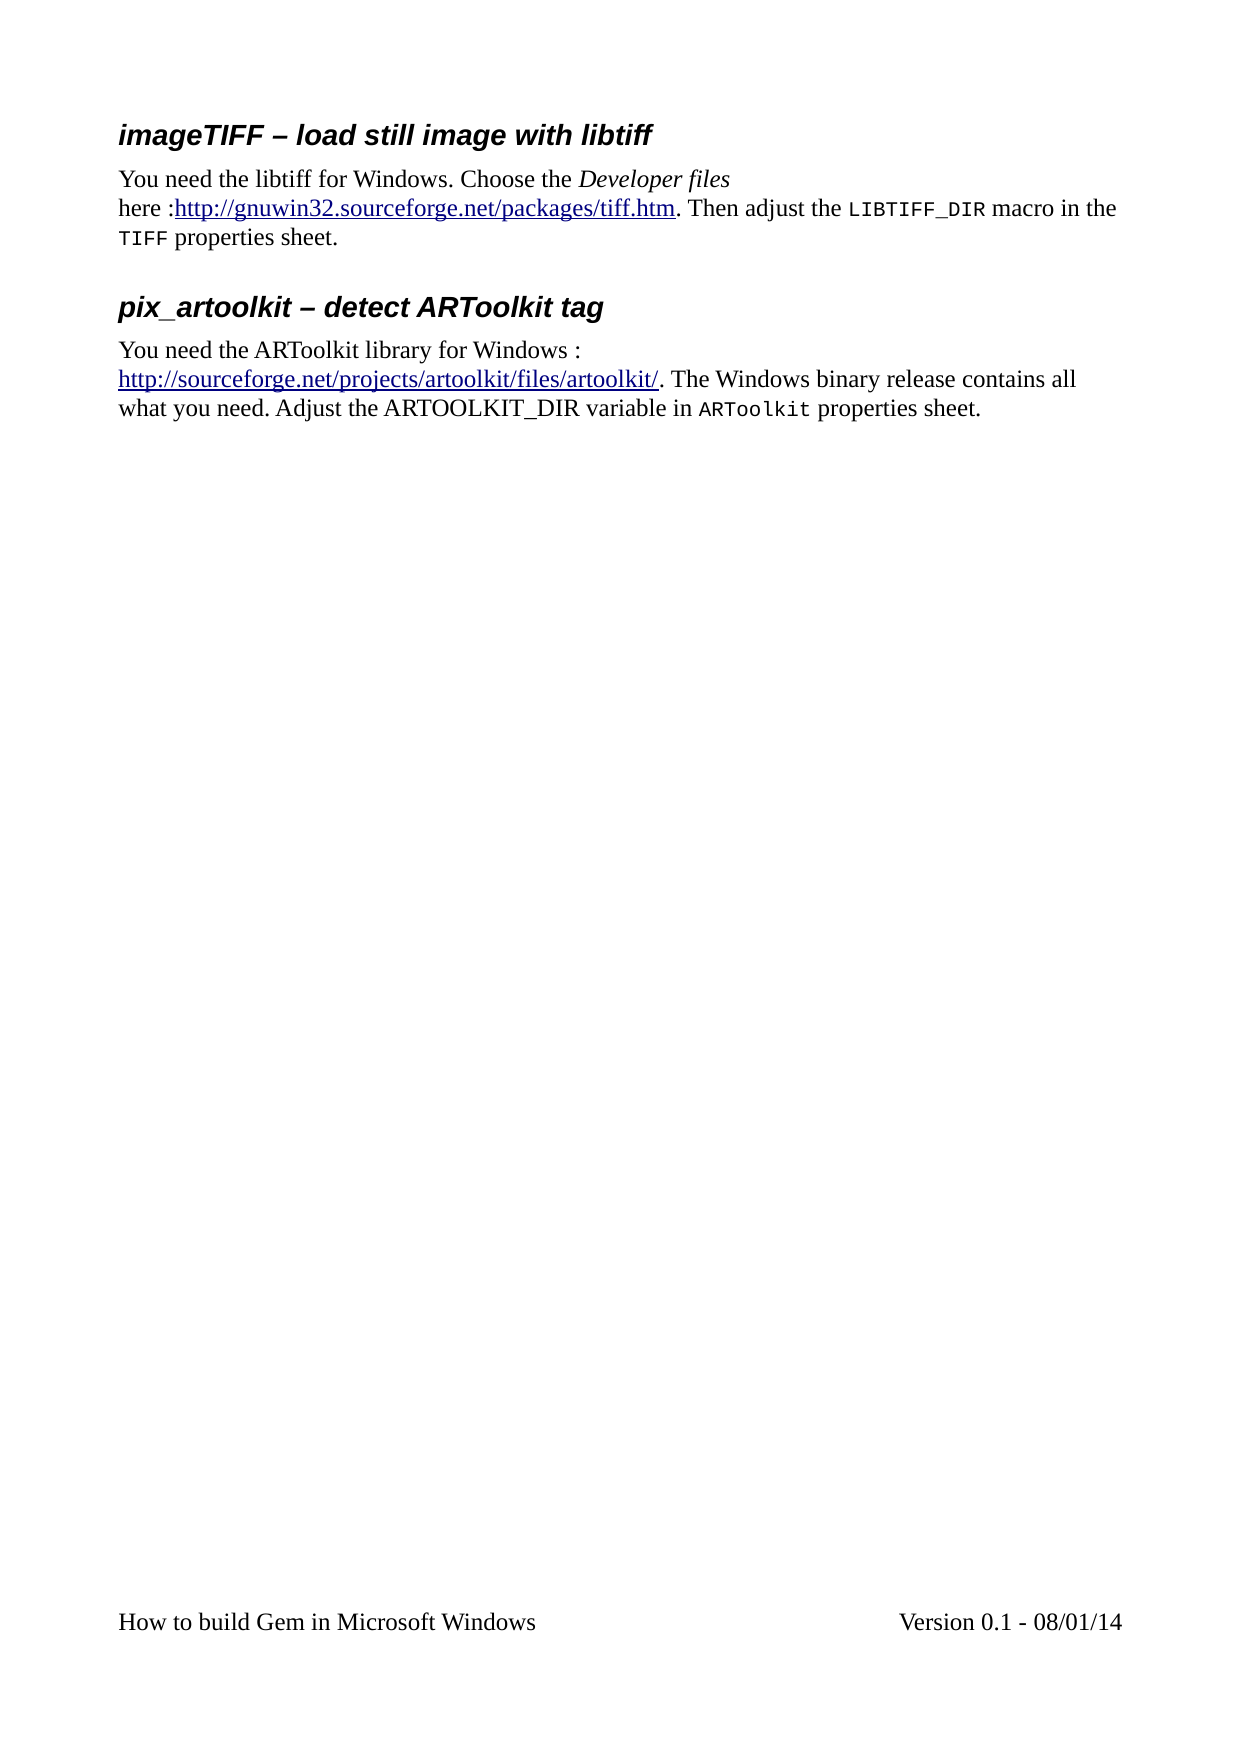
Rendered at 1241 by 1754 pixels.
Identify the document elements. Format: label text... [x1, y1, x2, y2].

text You need the ARToolkit library for Windows : http://sourceforge.net/projects/artoolkit/files/artoolkit/. The Windows binary release contains all what you need. Adjust the ARTOOLKIT_DIR variable in ARToolkit properties sheet. [118, 336, 1122, 423]
text You need the libtiff for Windows. Choose the Developer files here :http://gnuwin32.sourceforge.net/packages/tiff.htm. Then adjust the LIBTIFF_DIR macro in the TIFF properties sheet. [118, 164, 1122, 252]
subtitle pix_artoolkit – detect ARToolkit tag [118, 289, 1122, 323]
subtitle imageTIFF – load still image with libtiff [118, 118, 1122, 152]
